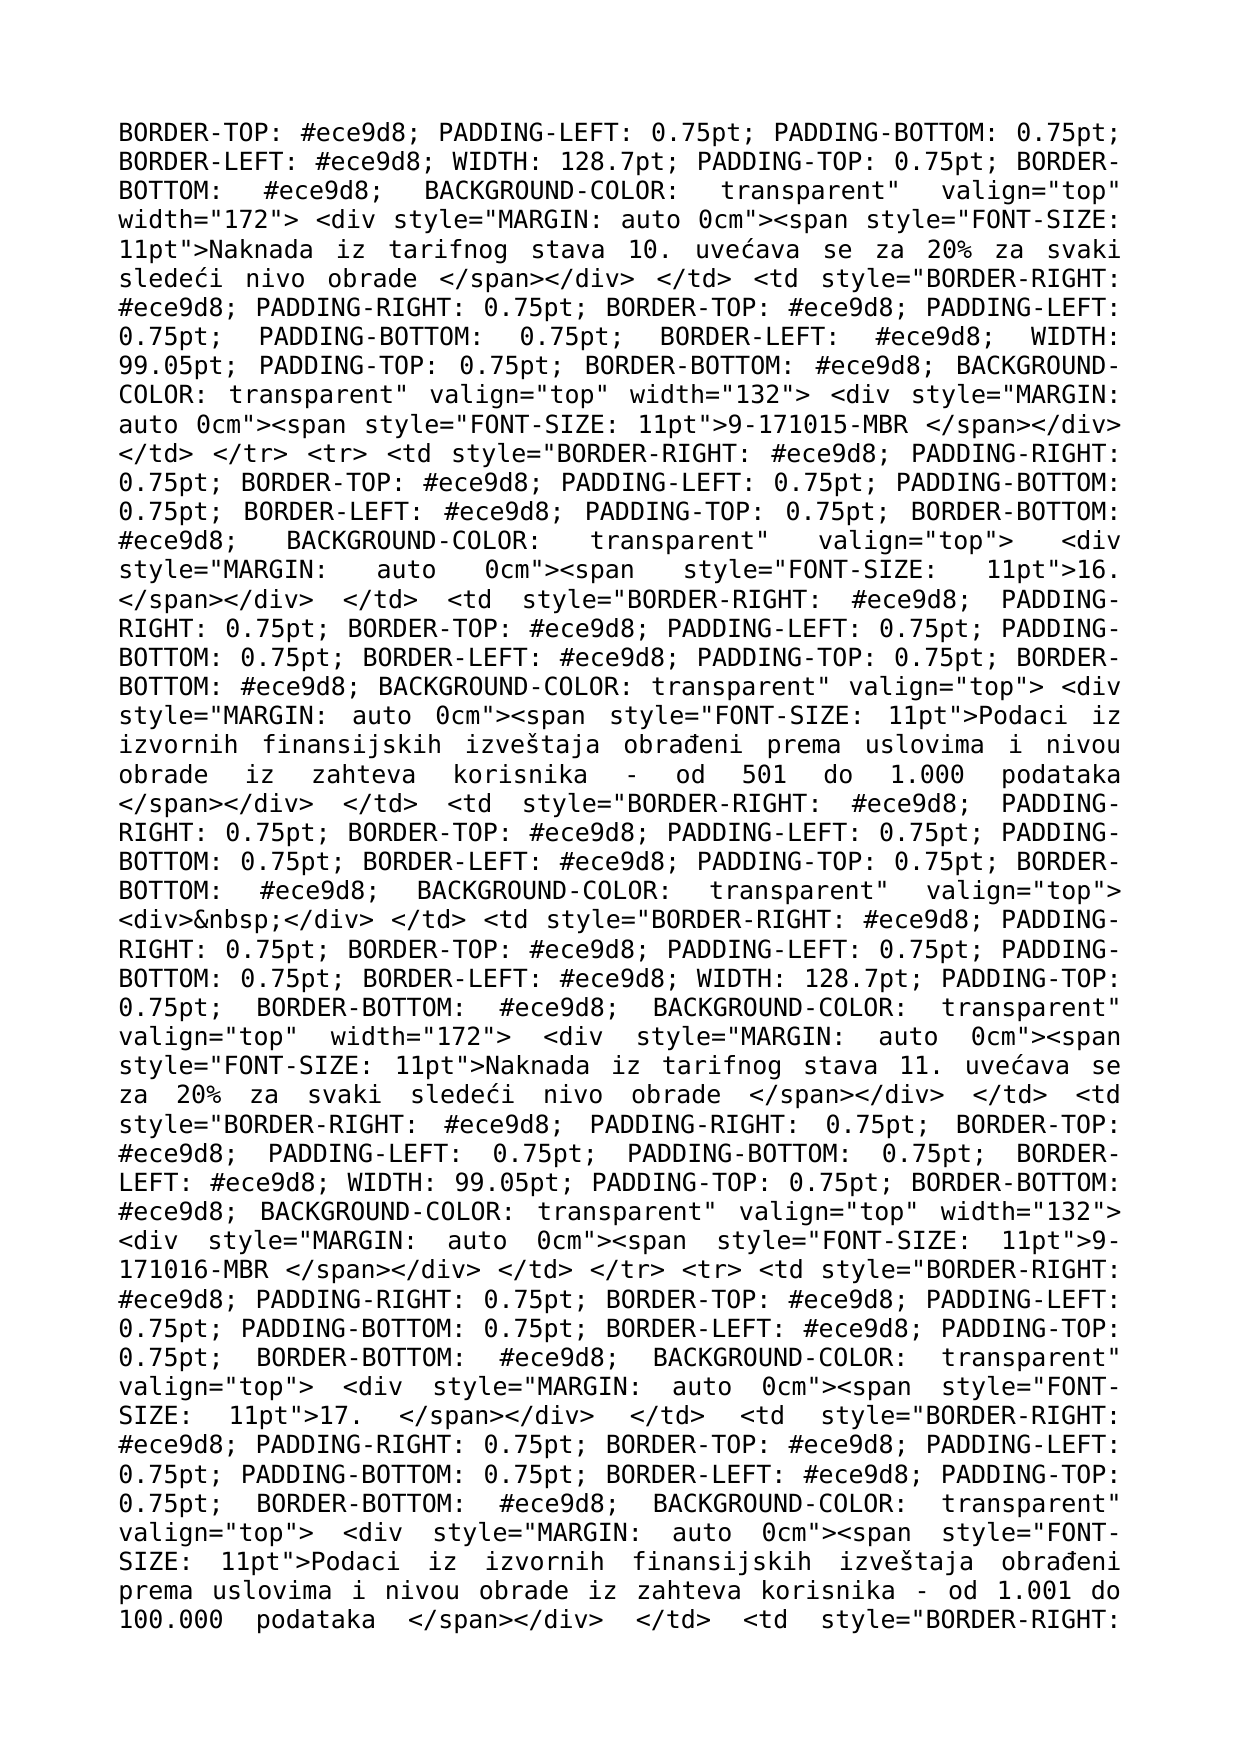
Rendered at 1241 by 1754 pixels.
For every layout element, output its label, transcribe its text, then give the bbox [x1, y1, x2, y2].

text BORDER-TOP: #ece9d8; PADDING-LEFT: 0.75pt; PADDING-BOTTOM: 0.75pt; BORDER-LEFT: #ece9d8; WIDTH: 128.7pt; PADDING-TOP: 0.75pt; BORDER-BOTTOM: #ece9d8; BACKGROUND-COLOR: transparent" valign="top" width="172"> <div style="MARGIN: auto 0cm"><span style="FONT-SIZE: 11pt">Naknada iz tarifnog stava 10. uvećava se za 20% za svaki sledeći nivo obrade </span></div> </td> <td style="BORDER-RIGHT: #ece9d8; PADDING-RIGHT: 0.75pt; BORDER-TOP: #ece9d8; PADDING-LEFT: 0.75pt; PADDING-BOTTOM: 0.75pt; BORDER-LEFT: #ece9d8; WIDTH: 99.05pt; PADDING-TOP: 0.75pt; BORDER-BOTTOM: #ece9d8; BACKGROUND-COLOR: transparent" valign="top" width="132"> <div style="MARGIN: auto 0cm"><span style="FONT-SIZE: 11pt">9-171015-MBR </span></div> </td> </tr> <tr> <td style="BORDER-RIGHT: #ece9d8; PADDING-RIGHT: 0.75pt; BORDER-TOP: #ece9d8; PADDING-LEFT: 0.75pt; PADDING-BOTTOM: 0.75pt; BORDER-LEFT: #ece9d8; PADDING-TOP: 0.75pt; BORDER-BOTTOM: #ece9d8; BACKGROUND-COLOR: transparent" valign="top"> <div style="MARGIN: auto 0cm"><span style="FONT-SIZE: 11pt">16. </span></div> </td> <td style="BORDER-RIGHT: #ece9d8; PADDING-RIGHT: 0.75pt; BORDER-TOP: #ece9d8; PADDING-LEFT: 0.75pt; PADDING-BOTTOM: 0.75pt; BORDER-LEFT: #ece9d8; PADDING-TOP: 0.75pt; BORDER-BOTTOM: #ece9d8; BACKGROUND-COLOR: transparent" valign="top"> <div style="MARGIN: auto 0cm"><span style="FONT-SIZE: 11pt">Podaci iz izvornih finansijskih izveštaja obrađeni prema uslovima i nivou obrade iz zahteva korisnika - od 501 do 1.000 podataka </span></div> </td> <td style="BORDER-RIGHT: #ece9d8; PADDING-RIGHT: 0.75pt; BORDER-TOP: #ece9d8; PADDING-LEFT: 0.75pt; PADDING-BOTTOM: 0.75pt; BORDER-LEFT: #ece9d8; PADDING-TOP: 0.75pt; BORDER-BOTTOM: #ece9d8; BACKGROUND-COLOR: transparent" valign="top"> <div>&nbsp;</div> </td> <td style="BORDER-RIGHT: #ece9d8; PADDING-RIGHT: 0.75pt; BORDER-TOP: #ece9d8; PADDING-LEFT: 0.75pt; PADDING-BOTTOM: 0.75pt; BORDER-LEFT: #ece9d8; WIDTH: 128.7pt; PADDING-TOP: 0.75pt; BORDER-BOTTOM: #ece9d8; BACKGROUND-COLOR: transparent" valign="top" width="172"> <div style="MARGIN: auto 0cm"><span style="FONT-SIZE: 11pt">Naknada iz tarifnog stava 11. uvećava se za 20% za svaki sledeći nivo obrade </span></div> </td> <td style="BORDER-RIGHT: #ece9d8; PADDING-RIGHT: 0.75pt; BORDER-TOP: #ece9d8; PADDING-LEFT: 0.75pt; PADDING-BOTTOM: 0.75pt; BORDER-LEFT: #ece9d8; WIDTH: 99.05pt; PADDING-TOP: 0.75pt; BORDER-BOTTOM: #ece9d8; BACKGROUND-COLOR: transparent" valign="top" width="132"> <div style="MARGIN: auto 0cm"><span style="FONT-SIZE: 11pt">9-171016-MBR </span></div> </td> </tr> <tr> <td style="BORDER-RIGHT: #ece9d8; PADDING-RIGHT: 0.75pt; BORDER-TOP: #ece9d8; PADDING-LEFT: 0.75pt; PADDING-BOTTOM: 0.75pt; BORDER-LEFT: #ece9d8; PADDING-TOP: 0.75pt; BORDER-BOTTOM: #ece9d8; BACKGROUND-COLOR: transparent" valign="top"> <div style="MARGIN: auto 0cm"><span style="FONT-SIZE: 11pt">17. </span></div> </td> <td style="BORDER-RIGHT: #ece9d8; PADDING-RIGHT: 0.75pt; BORDER-TOP: #ece9d8; PADDING-LEFT: 0.75pt; PADDING-BOTTOM: 0.75pt; BORDER-LEFT: #ece9d8; PADDING-TOP: 0.75pt; BORDER-BOTTOM: #ece9d8; BACKGROUND-COLOR: transparent" valign="top"> <div style="MARGIN: auto 0cm"><span style="FONT-SIZE: 11pt">Podaci iz izvornih finansijskih izveštaja obrađeni prema uslovima i nivou obrade iz zahteva korisnika - od 1.001 do 100.000 podataka </span></div> </td> <td style="BORDER-RIGHT: [118, 118, 1122, 1635]
